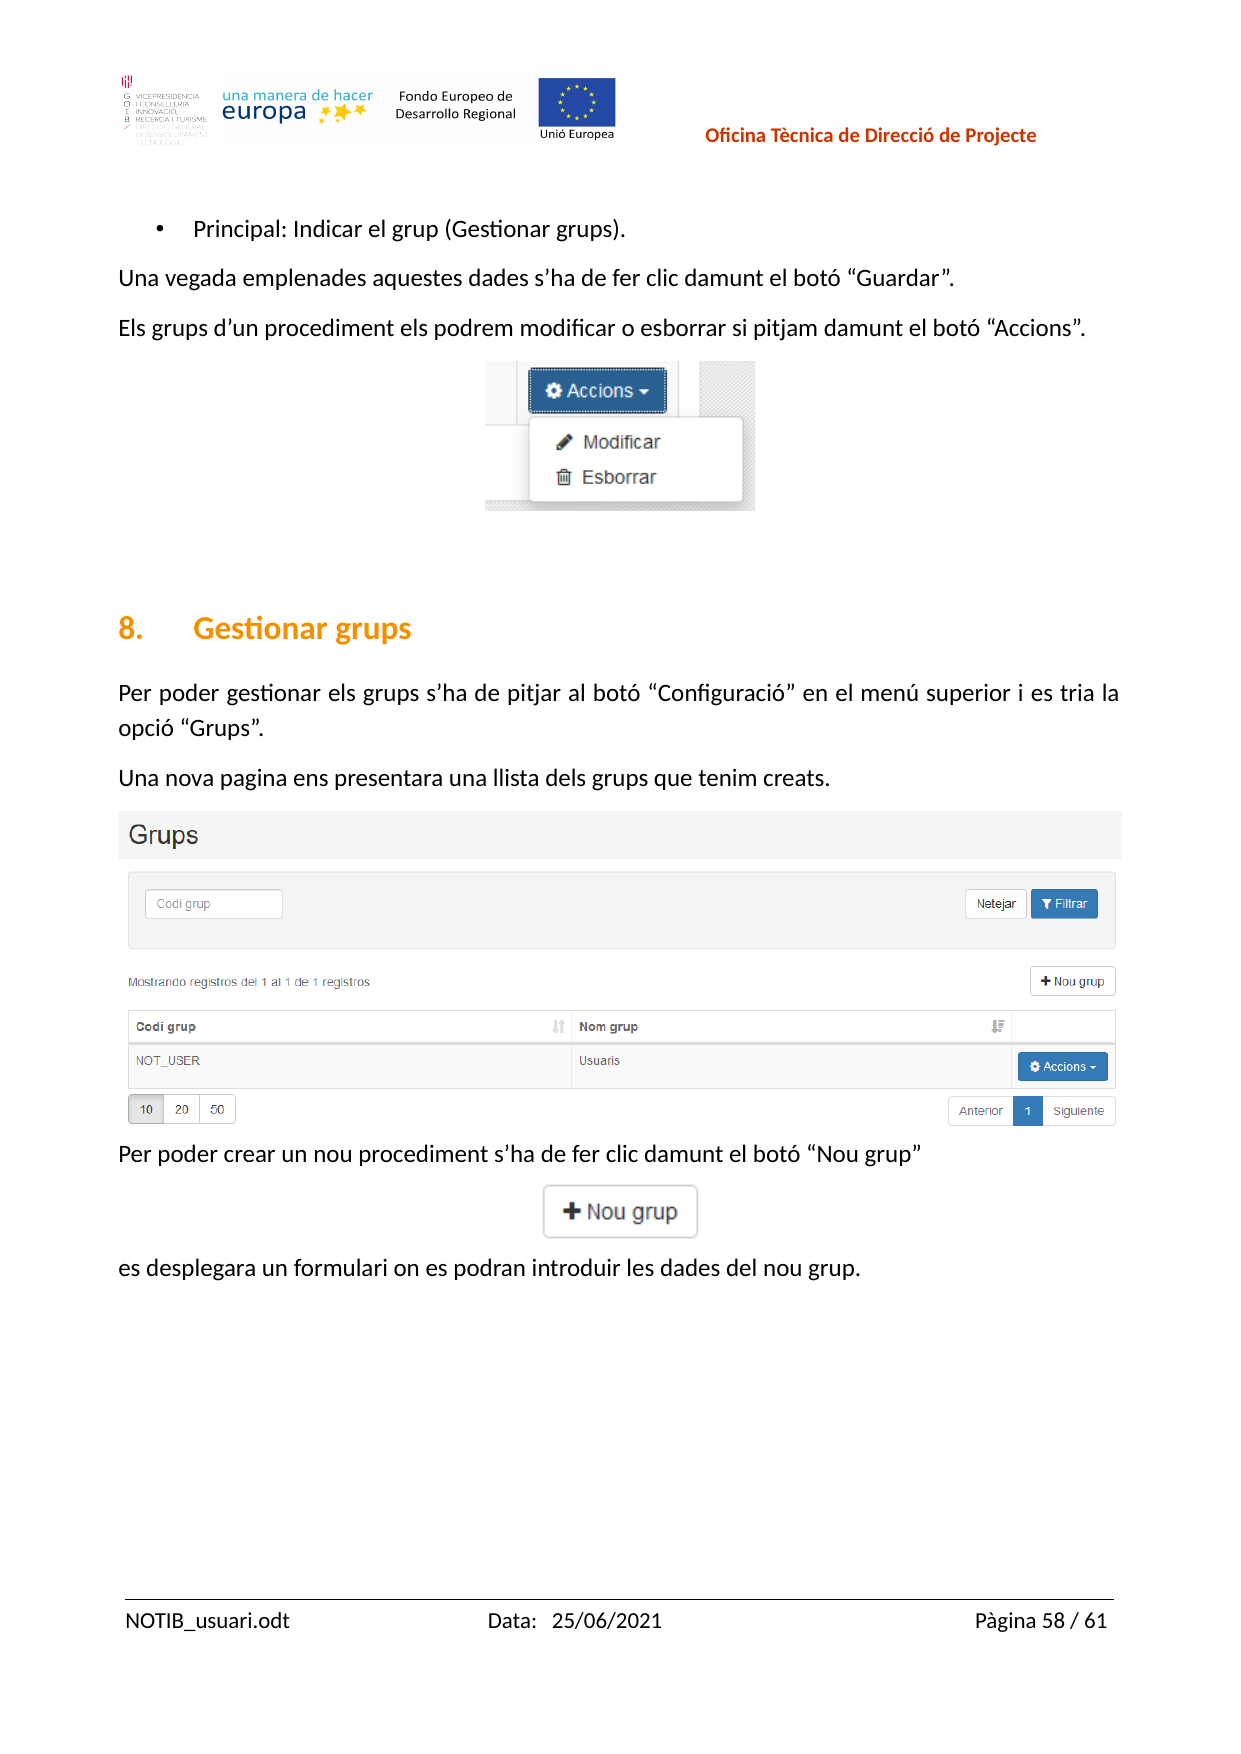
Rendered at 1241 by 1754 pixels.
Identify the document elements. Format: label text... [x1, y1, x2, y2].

picture [118, 811, 1123, 1134]
text Una vegada emplenades aquestes dades s’ha de fer clic damunt el botó “Guardar”. [118, 263, 1122, 293]
text Per poder gestionar els grups s’ha de pitjar al botó “Configuració” en el menú superior i es tria la opció “Grups”. [118, 678, 1122, 743]
picture [537, 1174, 703, 1248]
text es desplegara un formulari on es podran introduir les dades del nou grup. [118, 1248, 1122, 1283]
text Els grups d’un procediment els podrem modificar o esborrar si pitjam damunt el botó “Accions”. [118, 312, 1122, 343]
list Principal: Indicar el grup (Gestionar grups). [156, 213, 1122, 243]
subtitle Gestionar grups [118, 607, 1122, 648]
picture [484, 361, 756, 511]
text Per poder crear un nou procediment s’ha de fer clic damunt el botó “Nou grup” [118, 1134, 1122, 1168]
picture [219, 73, 621, 147]
picture [118, 73, 213, 147]
text Una nova pagina ens presentara una llista dels grups que tenim creats. [118, 762, 1122, 793]
